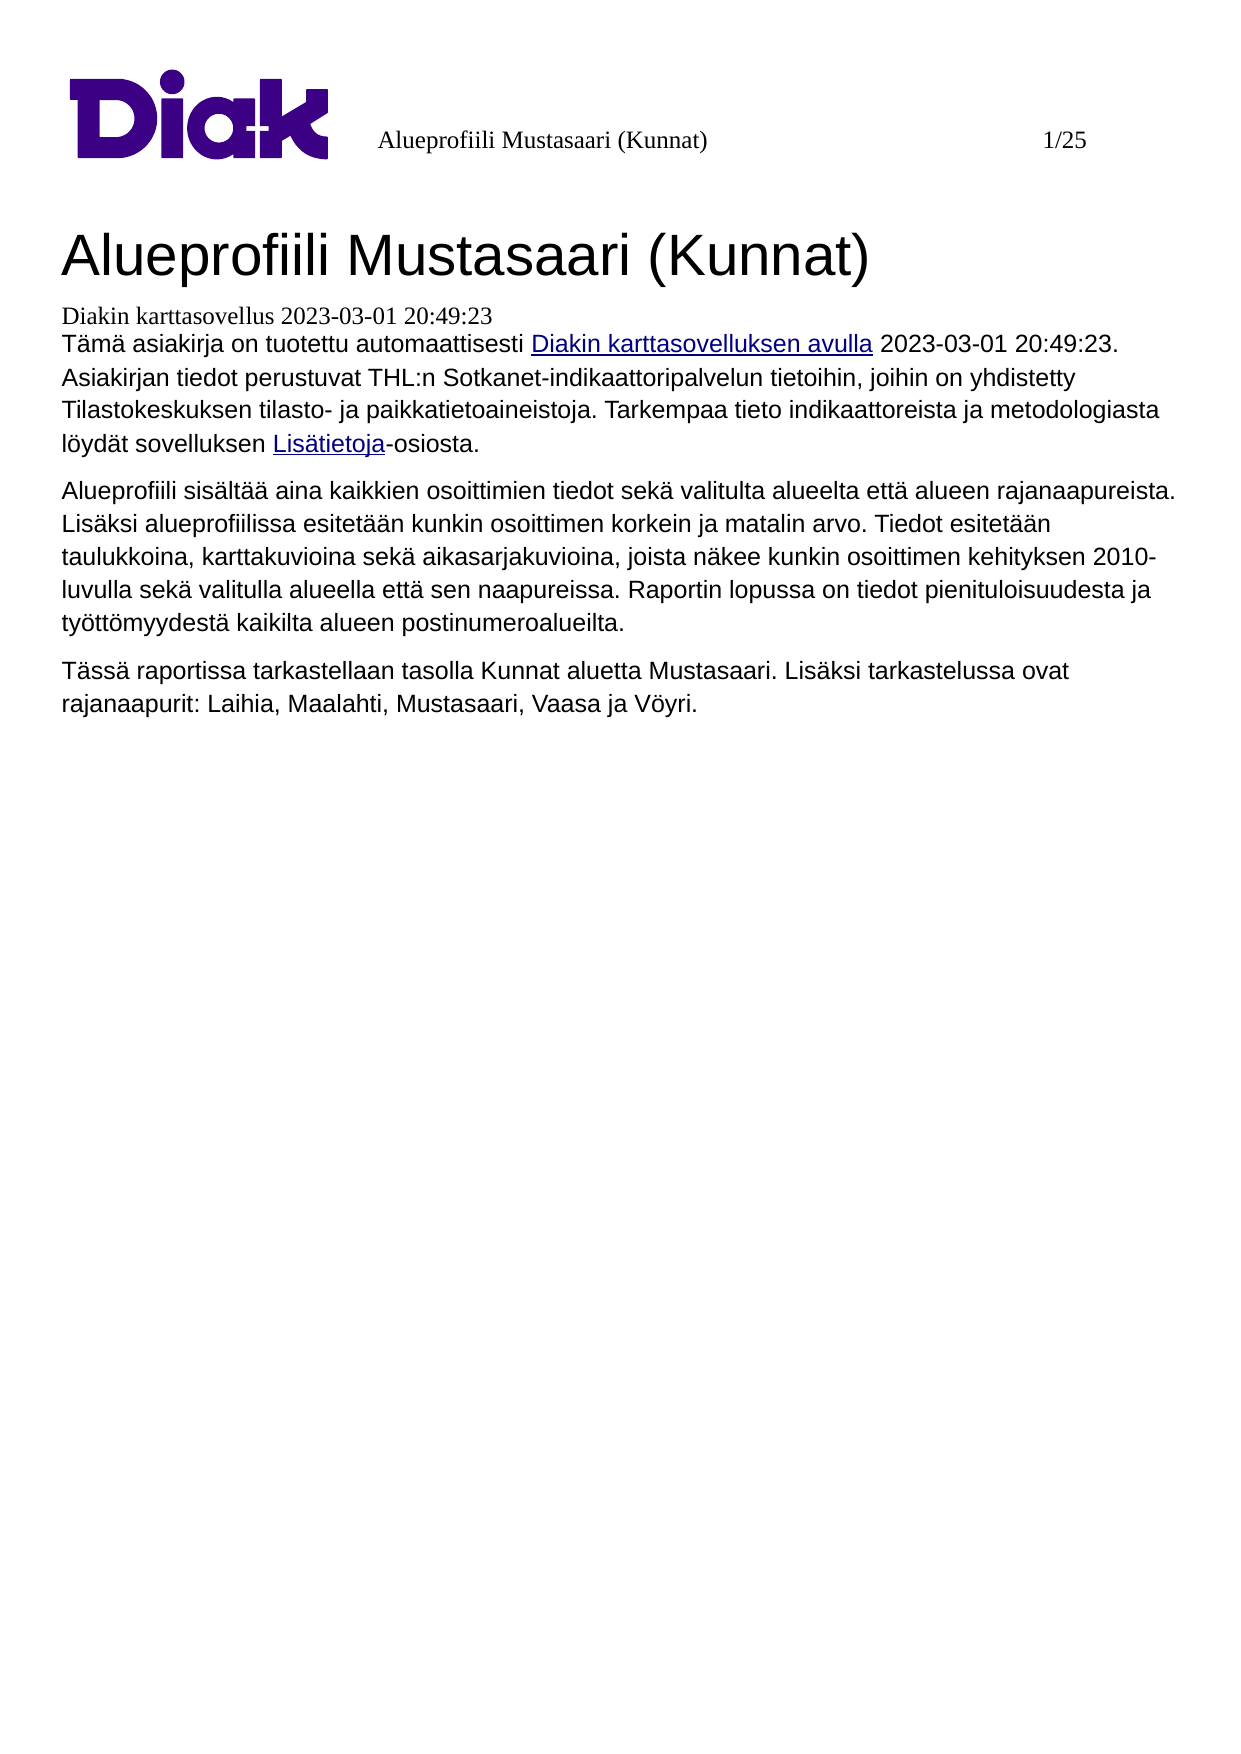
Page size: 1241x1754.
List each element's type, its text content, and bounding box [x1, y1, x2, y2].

text Tämä asiakirja on tuotettu automaattisesti Diakin karttasovelluksen avulla 2023-03-01 20:49:23. Asiakirjan tiedot perustuvat THL:n Sotkanet-indikaattoripalvelun tietoihin, joihin on yhdistetty Tilastokeskuksen tilasto- ja paikkatietoaineistoja. Tarkempaa tieto indikaattoreista ja metodologiasta löydät sovelluksen Lisätietoja-osiosta. [61, 329, 1179, 457]
title Alueprofiili Mustasaari (Kunnat) [61, 221, 1179, 288]
text Tässä raportissa tarkastellaan tasolla Kunnat aluetta Mustasaari. Lisäksi tarkastelussa ovat rajanaapurit: Laihia, Maalahti, Mustasaari, Vaasa ja Vöyri. [61, 656, 1179, 718]
text Diakin karttasovellus 2023-03-01 20:49:23 [61, 301, 1179, 329]
text Alueprofiili sisältää aina kaikkien osoittimien tiedot sekä valitulta alueelta että alueen rajanaapureista. Lisäksi alueprofiilissa esitetään kunkin osoittimen korkein ja matalin arvo. Tiedot esitetään taulukkoina, karttakuvioina sekä aikasarjakuvioina, joista näkee kunkin osoittimen kehityksen 2010-luvulla sekä valitulla alueella että sen naapureissa. Raportin lopussa on tiedot pienituloisuudesta ja työttömyydestä kaikilta alueen postinumeroalueilta. [61, 476, 1179, 637]
